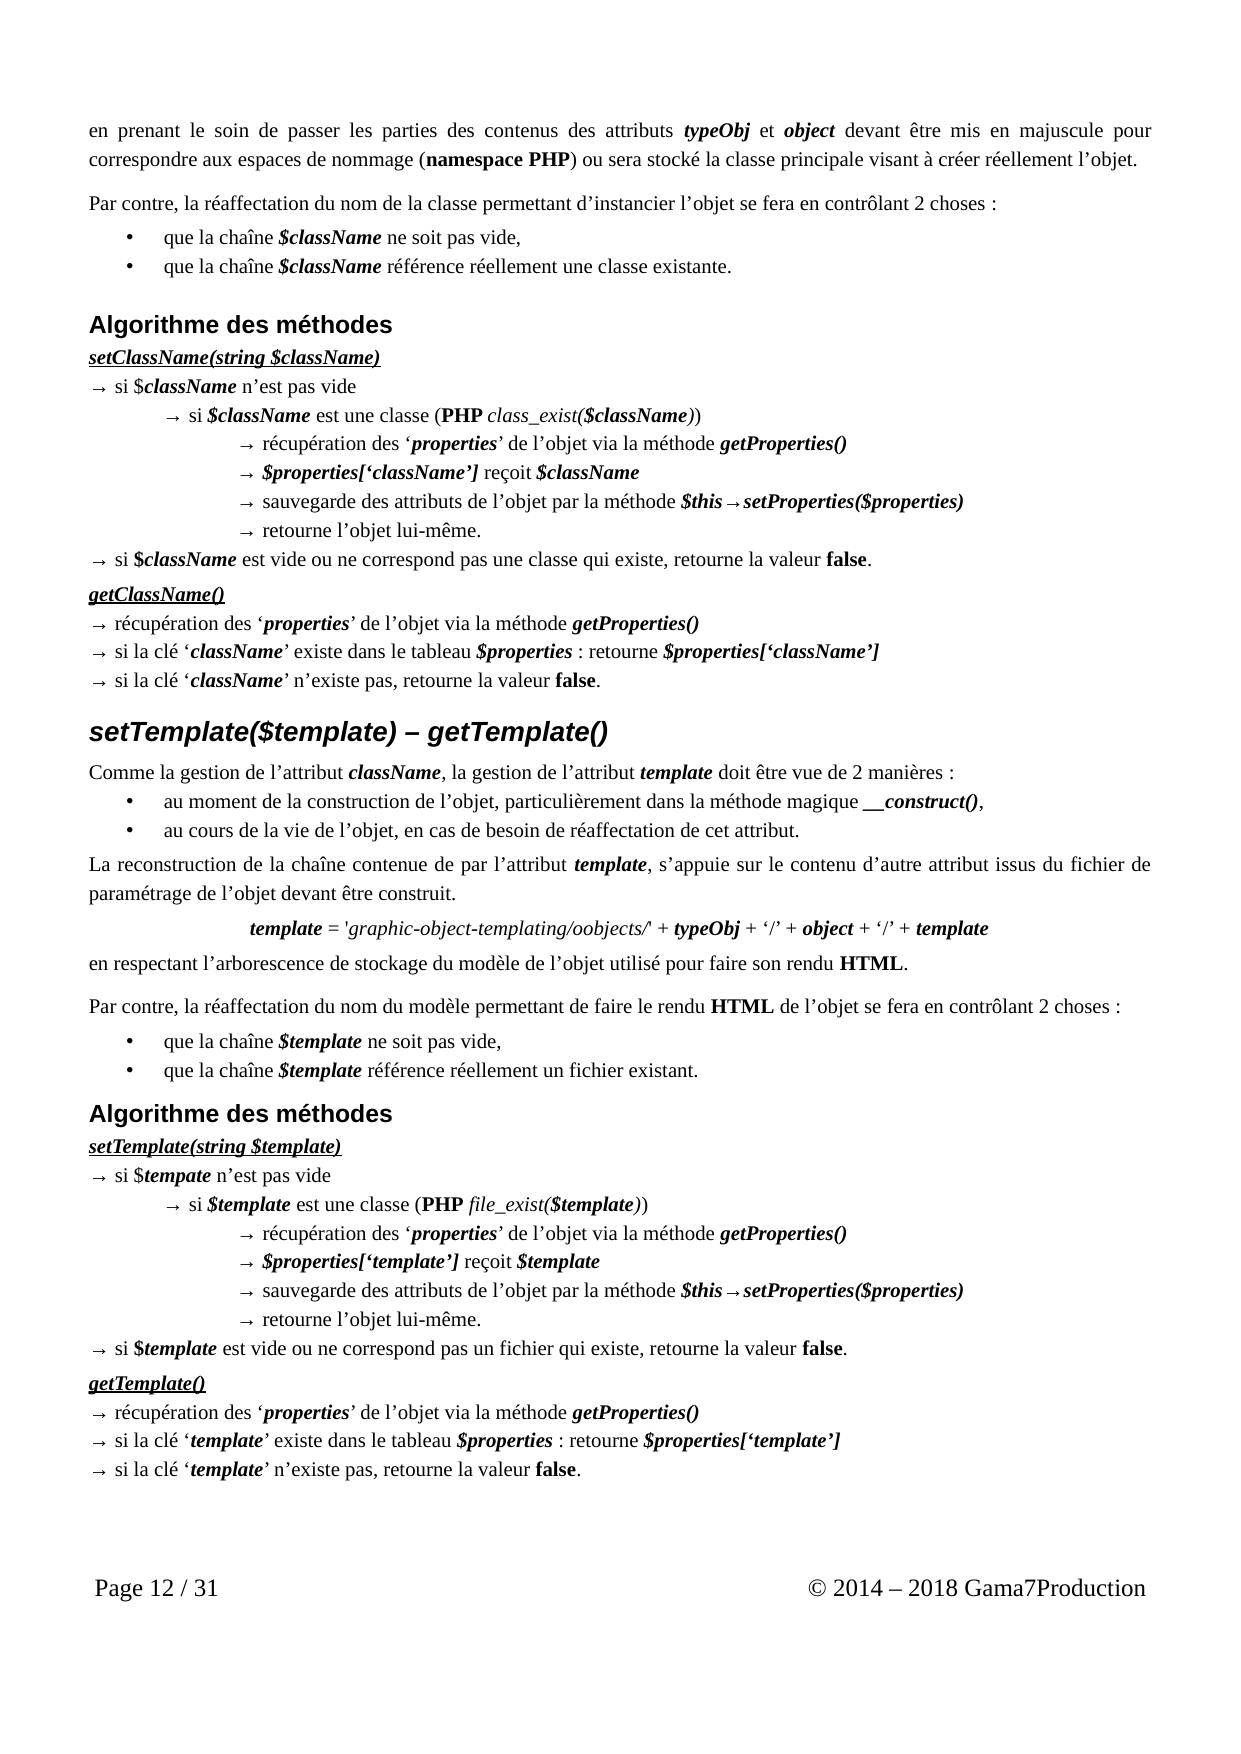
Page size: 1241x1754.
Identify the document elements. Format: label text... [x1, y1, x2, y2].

subtitle Algorithme des méthodes [88, 1099, 1152, 1128]
text template = 'graphic-object-templating/oobjects/' + typeObj + ‘/’ + object + ‘/’ + template [88, 916, 1152, 940]
text → récupération des ‘properties’ de l’objet via la méthode getProperties() [88, 1399, 1152, 1424]
text Par contre, la réaffectation du nom de la classe permettant d’instancier l’objet se fera en contrôlant 2 choses : [88, 190, 1152, 214]
list que la chaîne $template ne soit pas vide, [126, 1029, 1152, 1053]
text Comme la gestion de l’attribut className, la gestion de l’attribut template doit être vue de 2 manières : [88, 760, 1152, 784]
text → si la clé ‘template’ n’existe pas, retourne la valeur false. [88, 1457, 1152, 1481]
text → récupération des ‘properties’ de l’objet via la méthode getProperties() [88, 610, 1152, 634]
text getTemplate() [88, 1371, 1152, 1395]
list au cours de la vie de l’objet, en cas de besoin de réaffectation de cet attribut. [126, 817, 1152, 842]
list que la chaîne $className ne soit pas vide, [126, 225, 1152, 249]
subtitle setTemplate($template) – getTemplate() [88, 715, 1152, 747]
text → si $className est vide ou ne correspond pas une classe qui existe, retourne la valeur false. [88, 547, 1152, 571]
text → sauvegarde des attributs de l’objet par la méthode $this→setProperties($properties) [236, 1278, 1152, 1302]
text → retourne l’objet lui-même. [88, 518, 1152, 542]
text → $properties[‘template’] reçoit $template [236, 1249, 1152, 1273]
text en prenant le soin de passer les parties des contenus des attributs typeObj et object devant être mis en majuscule pour correspondre aux espaces de nommage (namespace PHP) ou sera stocké la classe principale visant à créer réellement l’objet. [88, 118, 1152, 171]
text → si la clé ‘className’ existe dans le tableau $properties : retourne $properties[‘className’] [88, 639, 1152, 663]
text → si $className est une classe (PHP class_exist($className)) [88, 402, 1152, 427]
text La reconstruction de la chaîne contenue de par l’attribut template, s’appuie sur le contenu d’autre attribut issus du fichier de paramétrage de l’objet devant être construit. [88, 852, 1152, 905]
text → $properties[‘className’] reçoit $className [236, 460, 1152, 484]
text → si $tempate n’est pas vide [88, 1163, 1152, 1187]
text → si la clé ‘template’ existe dans le tableau $properties : retourne $properties[‘template’] [88, 1428, 1152, 1452]
text → récupération des ‘properties’ de l’objet via la méthode getProperties() [88, 1221, 1152, 1244]
text Par contre, la réaffectation du nom du modèle permettant de faire le rendu HTML de l’objet se fera en contrôlant 2 choses : [88, 994, 1152, 1018]
text setClassName(string $className) [88, 345, 1152, 369]
text getClassName() [88, 582, 1152, 606]
text → récupération des ‘properties’ de l’objet via la méthode getProperties() [88, 431, 1152, 455]
text → sauvegarde des attributs de l’objet par la méthode $this→setProperties($properties) [236, 489, 1152, 513]
list au moment de la construction de l’objet, particulièrement dans la méthode magique __construct(), [126, 789, 1152, 813]
list que la chaîne $className référence réellement une classe existante. [126, 254, 1152, 278]
text setTemplate(string $template) [88, 1134, 1152, 1158]
text → retourne l’objet lui-même. [88, 1307, 1152, 1331]
text → si $className n’est pas vide [88, 374, 1152, 398]
text → si $template est une classe (PHP file_exist($template)) [88, 1192, 1152, 1216]
text → si $template est vide ou ne correspond pas un fichier qui existe, retourne la valeur false. [88, 1336, 1152, 1360]
text en respectant l’arborescence de stockage du modèle de l’objet utilisé pour faire son rendu HTML. [88, 951, 1152, 975]
list que la chaîne $template référence réellement un fichier existant. [126, 1058, 1152, 1082]
text → si la clé ‘className’ n’existe pas, retourne la valeur false. [88, 668, 1152, 692]
subtitle Algorithme des méthodes [88, 310, 1152, 338]
